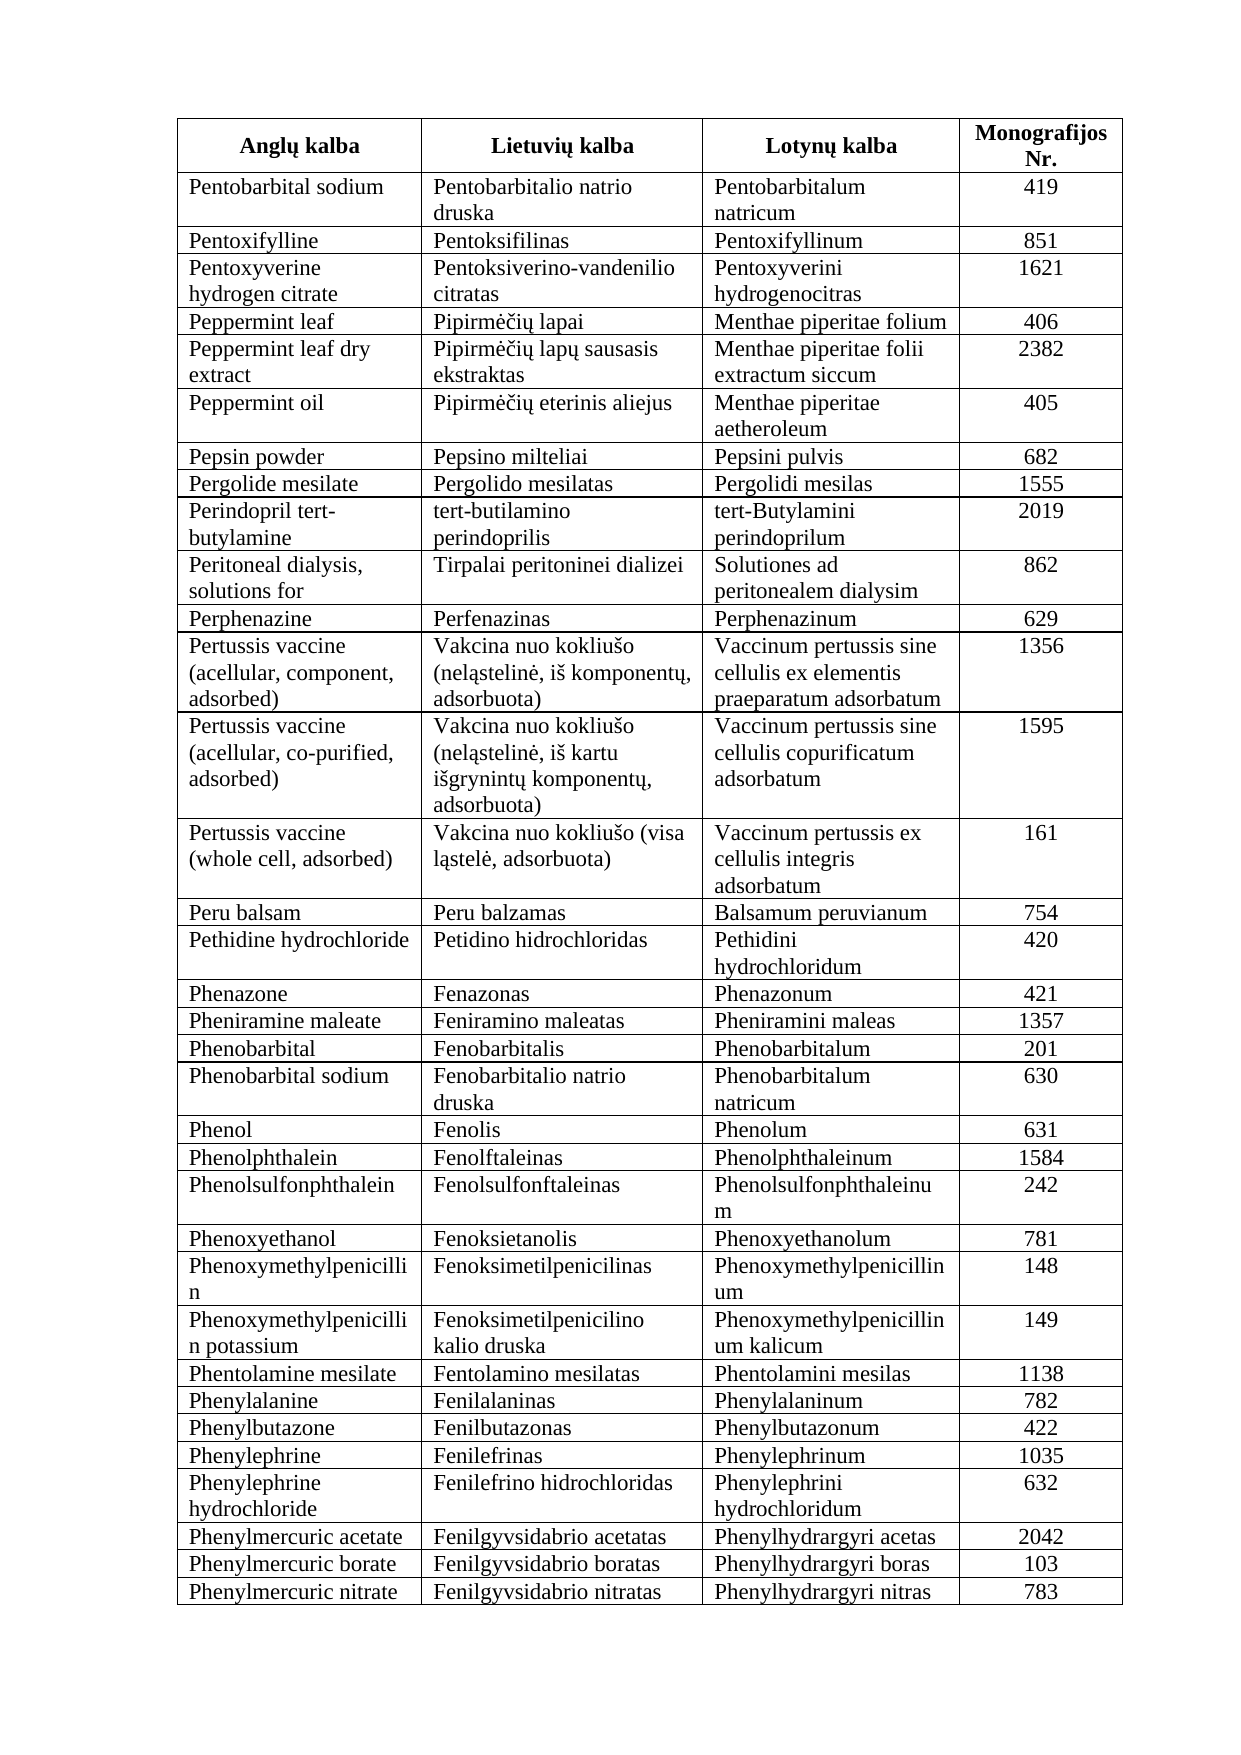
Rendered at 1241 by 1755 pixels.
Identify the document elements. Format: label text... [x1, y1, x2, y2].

table_cell Perphenazine [178, 605, 421, 631]
table_cell Fenazonas [422, 980, 702, 1007]
table_cell Vaccinum pertussis ex cellulis integris adsorbatum [703, 819, 959, 898]
table_cell Fentolamino mesilatas [422, 1360, 702, 1386]
table_cell Phenylbutazonum [703, 1414, 959, 1441]
table_cell Fenolsulfonftaleinas [422, 1171, 702, 1224]
table_cell Peppermint leaf dry extract [178, 335, 421, 388]
table_cell 405 [960, 389, 1122, 442]
table_cell Perindopril tert-butylamine [178, 498, 421, 550]
table_cell Phenolphthaleinum [703, 1144, 959, 1170]
table_cell Phenoxymethylpenicillin potassium [178, 1306, 421, 1358]
table_cell Pentobarbital sodium [178, 173, 421, 226]
table_cell 682 [960, 443, 1122, 469]
table_cell Menthae piperitae aetheroleum [703, 389, 959, 442]
table_cell 1138 [960, 1360, 1122, 1386]
table_cell 201 [960, 1035, 1122, 1061]
table_cell Phenolphthalein [178, 1144, 421, 1170]
table_cell 2019 [960, 498, 1122, 550]
table_cell 1584 [960, 1144, 1122, 1170]
table_cell Phenylephrine [178, 1442, 421, 1468]
table_cell Menthae piperitae folium [703, 308, 959, 334]
table_cell Fenilefrino hidrochloridas [422, 1469, 702, 1522]
table_cell Fenilgyvsidabrio nitratas [422, 1578, 702, 1604]
table_cell Phenolum [703, 1116, 959, 1142]
table_cell Phenylephrine hydrochloride [178, 1469, 421, 1522]
table_cell Phenobarbitalum natricum [703, 1063, 959, 1115]
table_cell Fenolis [422, 1116, 702, 1142]
table_cell Peppermint oil [178, 389, 421, 442]
table_cell 422 [960, 1414, 1122, 1441]
table_cell Vakcina nuo kokliušo (neląstelinė, iš komponentų, adsorbuota) [422, 633, 702, 711]
table_cell Vaccinum pertussis sine cellulis copurificatum adsorbatum [703, 713, 959, 818]
table_cell tert-butilamino perindoprilis [422, 498, 702, 550]
table_cell Pertussis vaccine (acellular, component, adsorbed) [178, 633, 421, 711]
table_cell Phenylalanine [178, 1387, 421, 1413]
table_cell 1555 [960, 470, 1122, 496]
table_cell Pertussis vaccine (whole cell, adsorbed) [178, 819, 421, 898]
table_cell Phenoxymethylpenicillin [178, 1252, 421, 1305]
table_cell Fenilalaninas [422, 1387, 702, 1413]
table_cell Pentoxifylline [178, 227, 421, 253]
table_cell 629 [960, 605, 1122, 631]
table_cell Phenobarbital [178, 1035, 421, 1061]
table_cell 631 [960, 1116, 1122, 1142]
table_cell Phenoxymethylpenicillinum [703, 1252, 959, 1305]
table_cell 1356 [960, 633, 1122, 711]
table_cell Pheniramini maleas [703, 1008, 959, 1034]
table_cell Phenylbutazone [178, 1414, 421, 1441]
table_cell Peru balzamas [422, 899, 702, 925]
table_cell Phenylhydrargyri boras [703, 1550, 959, 1577]
table_cell 406 [960, 308, 1122, 334]
table_cell Fenoksimetilpenicilinas [422, 1252, 702, 1305]
table_cell Perphenazinum [703, 605, 959, 631]
table_cell 149 [960, 1306, 1122, 1358]
table_header Monografijos Nr. [960, 119, 1122, 172]
table_cell Perfenazinas [422, 605, 702, 631]
table_cell 1595 [960, 713, 1122, 818]
table_cell Phenylhydrargyri acetas [703, 1523, 959, 1549]
table_cell Phenylmercuric nitrate [178, 1578, 421, 1604]
table_cell Pentoxifyllinum [703, 227, 959, 253]
table_cell 161 [960, 819, 1122, 898]
table_cell Peritoneal dialysis, solutions for [178, 551, 421, 604]
table_cell Solutiones ad peritonealem dialysim [703, 551, 959, 604]
table_cell Vaccinum pertussis sine cellulis ex elementis praeparatum adsorbatum [703, 633, 959, 711]
table_cell tert-Butylamini perindoprilum [703, 498, 959, 550]
table_cell Feniramino maleatas [422, 1008, 702, 1034]
table_cell Pentoksiverino-vandenilio citratas [422, 254, 702, 307]
table_header Anglų kalba [178, 119, 421, 172]
table_cell Phenylephrinum [703, 1442, 959, 1468]
table_cell Pheniramine maleate [178, 1008, 421, 1034]
table_cell Pentoxyverine hydrogen citrate [178, 254, 421, 307]
table_cell Phentolamini mesilas [703, 1360, 959, 1386]
table_cell Pertussis vaccine (acellular, co-purified, adsorbed) [178, 713, 421, 818]
table_cell 783 [960, 1578, 1122, 1604]
table_cell Pethidini hydrochloridum [703, 926, 959, 979]
table_cell 2382 [960, 335, 1122, 388]
table_cell Phenylhydrargyri nitras [703, 1578, 959, 1604]
table_cell Pergolide mesilate [178, 470, 421, 496]
table_cell Fenilgyvsidabrio acetatas [422, 1523, 702, 1549]
table_cell Fenilbutazonas [422, 1414, 702, 1441]
table_cell Pentoksifilinas [422, 227, 702, 253]
table_cell Phentolamine mesilate [178, 1360, 421, 1386]
table_cell 242 [960, 1171, 1122, 1224]
table_cell Phenoxyethanolum [703, 1225, 959, 1251]
table_cell 630 [960, 1063, 1122, 1115]
table_cell Phenylmercuric acetate [178, 1523, 421, 1549]
table_cell 421 [960, 980, 1122, 1007]
table_cell Phenylephrini hydrochloridum [703, 1469, 959, 1522]
table_cell Peru balsam [178, 899, 421, 925]
table_cell Pipirmėčių lapai [422, 308, 702, 334]
table_cell Phenoxyethanol [178, 1225, 421, 1251]
table_cell Pipirmėčių lapų sausasis ekstraktas [422, 335, 702, 388]
table_cell Pentobarbitalio natrio druska [422, 173, 702, 226]
table_cell Phenobarbital sodium [178, 1063, 421, 1115]
table_cell Phenazone [178, 980, 421, 1007]
table_cell 851 [960, 227, 1122, 253]
table_cell 1621 [960, 254, 1122, 307]
table_header Lietuvių kalba [422, 119, 702, 172]
table_cell Phenazonum [703, 980, 959, 1007]
table_cell Phenol [178, 1116, 421, 1142]
table_cell 1035 [960, 1442, 1122, 1468]
table_cell Pepsin powder [178, 443, 421, 469]
table_cell 2042 [960, 1523, 1122, 1549]
table_cell Pepsini pulvis [703, 443, 959, 469]
table_cell Phenylmercuric borate [178, 1550, 421, 1577]
table_cell Fenilefrinas [422, 1442, 702, 1468]
table_cell Fenoksimetilpenicilino kalio druska [422, 1306, 702, 1358]
table_cell 148 [960, 1252, 1122, 1305]
table_cell Fenobarbitalis [422, 1035, 702, 1061]
table_cell Vakcina nuo kokliušo (neląstelinė, iš kartu išgrynintų komponentų, adsorbuota) [422, 713, 702, 818]
table_cell Pergolidi mesilas [703, 470, 959, 496]
table_cell Pepsino milteliai [422, 443, 702, 469]
table_cell Pethidine hydrochloride [178, 926, 421, 979]
table_cell 1357 [960, 1008, 1122, 1034]
table_cell Pentobarbitalum natricum [703, 173, 959, 226]
table_cell Phenylalaninum [703, 1387, 959, 1413]
table_cell 782 [960, 1387, 1122, 1413]
table_cell Petidino hidrochloridas [422, 926, 702, 979]
table_cell Pentoxyverini hydrogenocitras [703, 254, 959, 307]
table_cell Phenolsulfonphthalein [178, 1171, 421, 1224]
table_cell Vakcina nuo kokliušo (visa ląstelė, adsorbuota) [422, 819, 702, 898]
table_cell Phenobarbitalum [703, 1035, 959, 1061]
table_cell Pipirmėčių eterinis aliejus [422, 389, 702, 442]
table_cell Fenoksietanolis [422, 1225, 702, 1251]
table_cell 420 [960, 926, 1122, 979]
table_cell 103 [960, 1550, 1122, 1577]
table_cell 862 [960, 551, 1122, 604]
table_cell Tirpalai peritoninei dializei [422, 551, 702, 604]
table_cell 781 [960, 1225, 1122, 1251]
table_cell Fenilgyvsidabrio boratas [422, 1550, 702, 1577]
table_cell Peppermint leaf [178, 308, 421, 334]
table_cell Pergolido mesilatas [422, 470, 702, 496]
table_header Lotynų kalba [703, 119, 959, 172]
table_cell 419 [960, 173, 1122, 226]
table_cell 754 [960, 899, 1122, 925]
table_cell 632 [960, 1469, 1122, 1522]
table_cell Phenoxymethylpenicillinum kalicum [703, 1306, 959, 1358]
table_cell Fenolftaleinas [422, 1144, 702, 1170]
table_cell Balsamum peruvianum [703, 899, 959, 925]
table_cell Phenolsulfonphthaleinum [703, 1171, 959, 1224]
table_cell Fenobarbitalio natrio druska [422, 1063, 702, 1115]
table_cell Menthae piperitae folii extractum siccum [703, 335, 959, 388]
